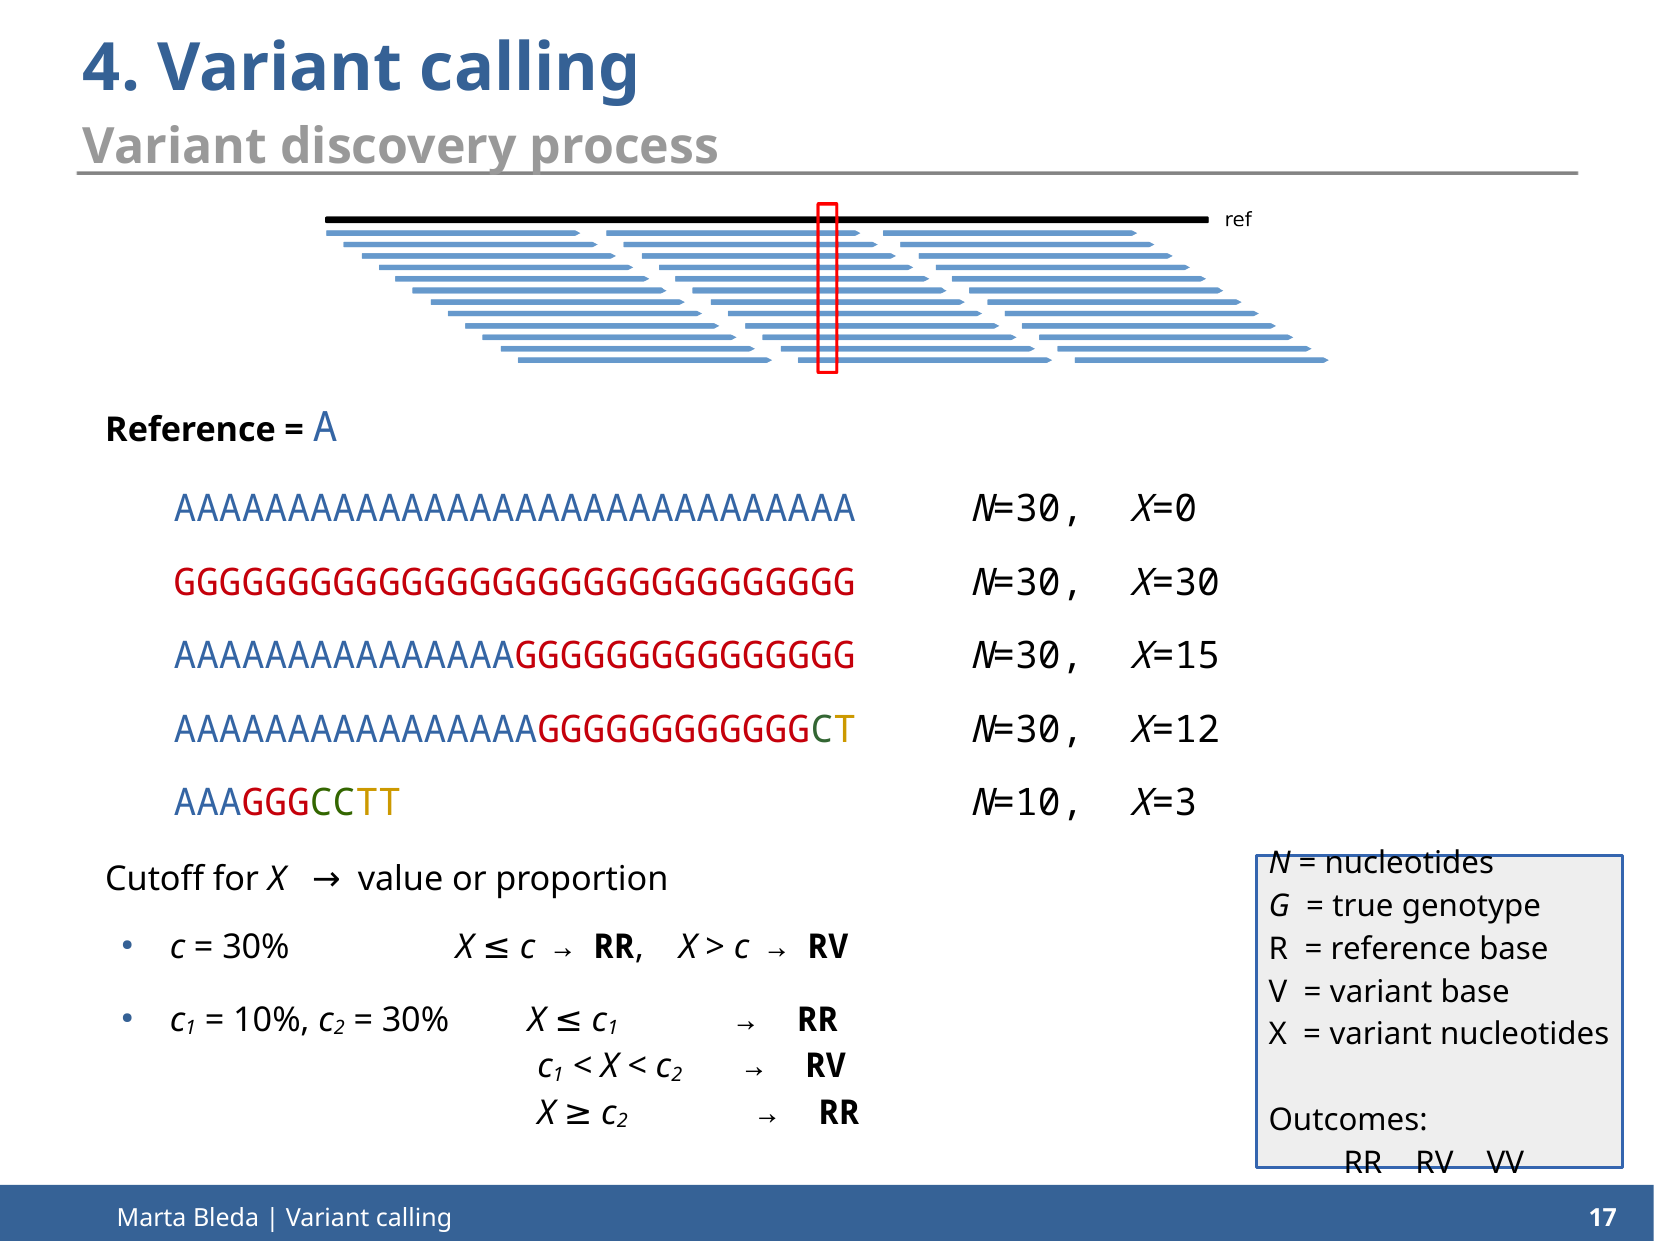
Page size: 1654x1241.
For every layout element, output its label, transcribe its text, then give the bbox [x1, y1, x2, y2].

picture [74, 170, 490, 175]
picture [540, 170, 1580, 175]
title 4. Variant calling Variant discovery process [82, 31, 1571, 166]
text_box N = nucleotides G = true genotype R = reference base V = variant base X = variant nucleotides Outcomes: RR RV VV [1256, 855, 1623, 1168]
list Reference = A AAAAAAAAAAAAAAAAAAAAAAAAAAAAAA N=30, X=0 GGGGGGGGGGGGGGGGGGGGGGGGGGGGGG N=30, X=30 AAAAAAAAAAAAAAAGGGGGGGGGGGGGGG N=30, X=15 AAAAAAAAAAAAAAAAGGGGGGGGGGGGCT N=30, X=12 AAAGGGCCTT N=10, X=3 Cutoff for X → value or proportion c = 30% X ≤ c → RR, X > c → RV c1 = 10%, c2 = 30% X ≤ c1 → RR c1 < X < c2 → RV X ≥ c2 → RR [105, 396, 1572, 1139]
picture [325, 202, 1329, 374]
picture [497, 170, 533, 175]
